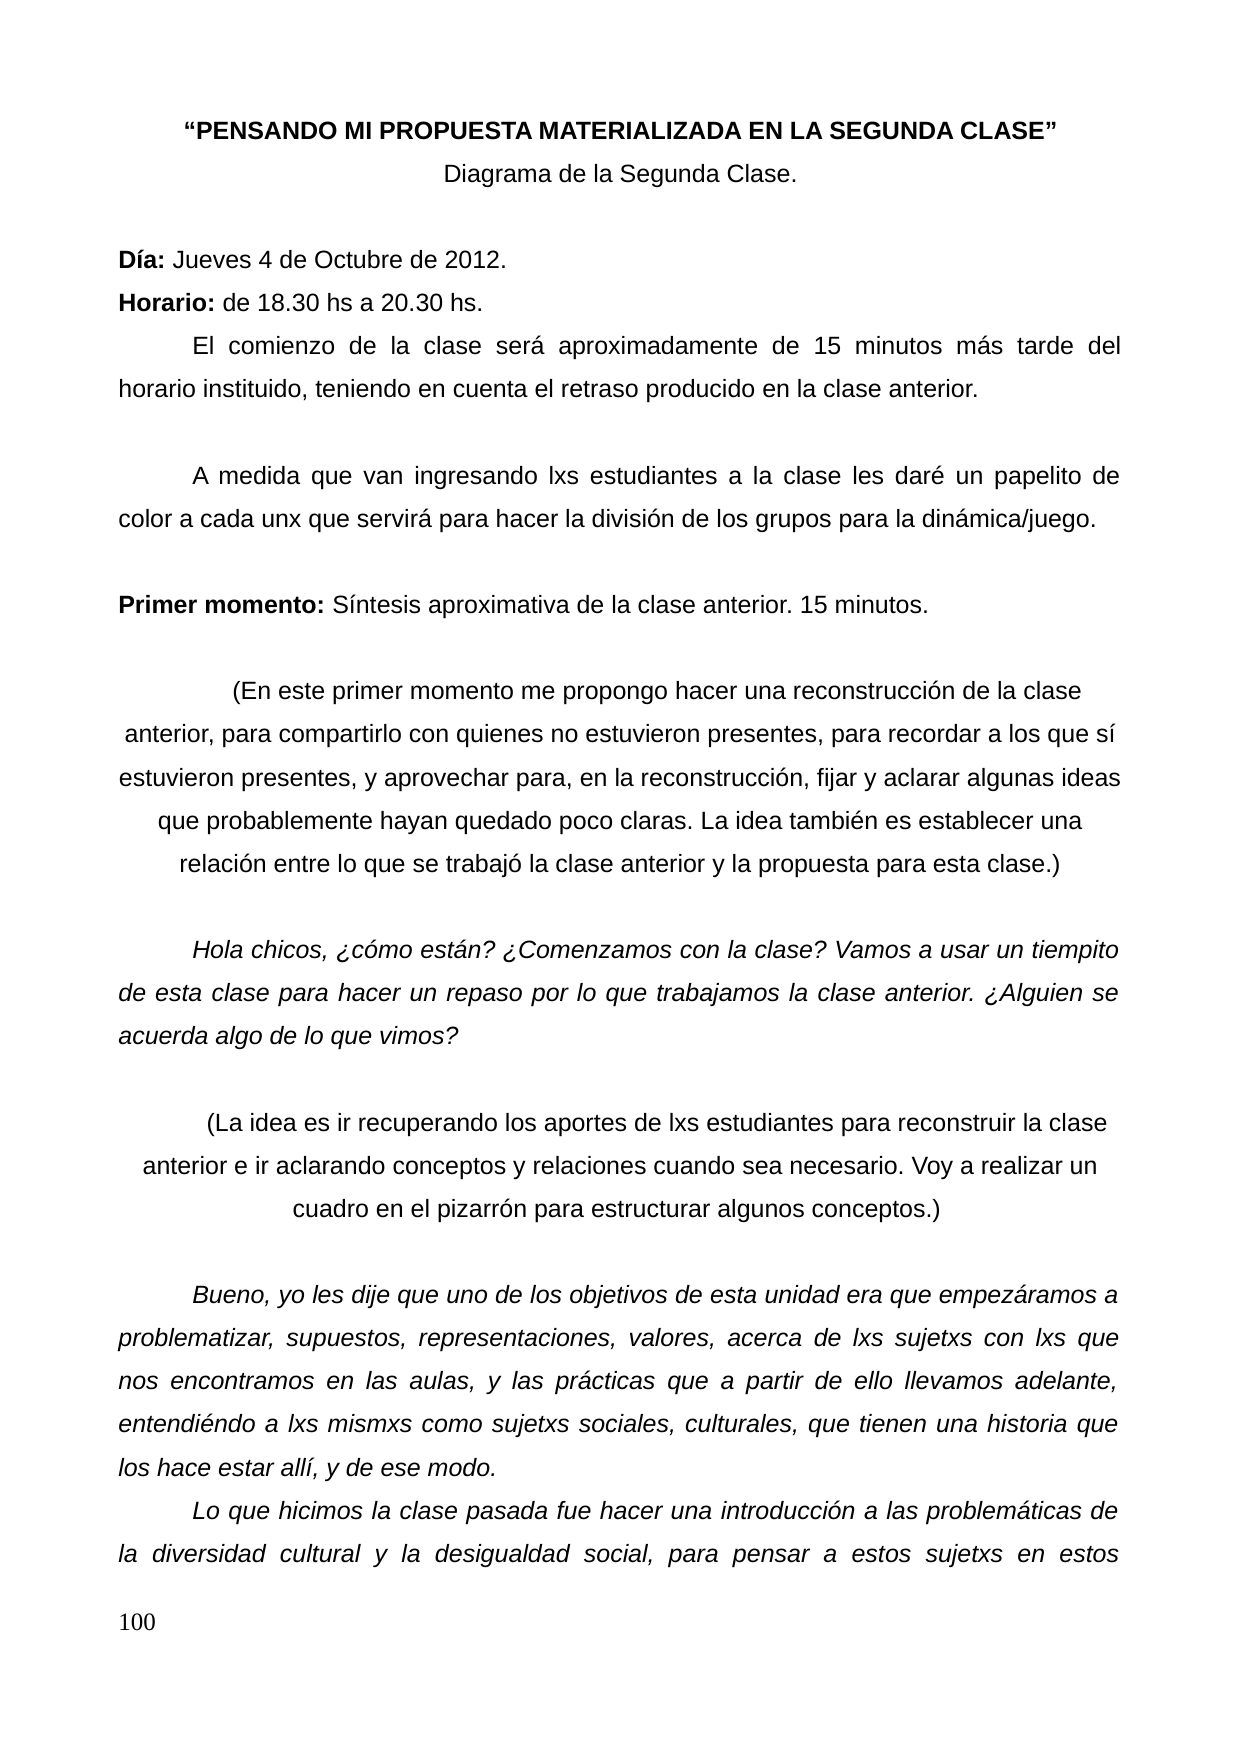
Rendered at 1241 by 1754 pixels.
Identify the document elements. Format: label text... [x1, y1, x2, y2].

text (En este primer momento me propongo hacer una reconstrucción de la clase anterior, para compartirlo con quienes no estuvieron presentes, para recordar a los que sí estuvieron presentes, y aprovechar para, en la reconstrucción, fijar y aclarar algunas ideas que probablemente hayan quedado poco claras. La idea también es establecer una relación entre lo que se trabajó la clase anterior y la propuesta para esta clase.) [118, 676, 1123, 877]
text Día: Jueves 4 de Octubre de 2012. [118, 245, 1123, 274]
text (La idea es ir recuperando los aportes de lxs estudiantes para reconstruir la clase anterior e ir aclarando conceptos y relaciones cuando sea necesario. Voy a realizar un cuadro en el pizarrón para estructurar algunos conceptos.) [118, 1107, 1123, 1222]
text A medida que van ingresando lxs estudiantes a la clase les daré un papelito de color a cada unx que servirá para hacer la división de los grupos para la dinámica/juego. [118, 461, 1123, 532]
text Hola chicos, ¿cómo están? ¿Comenzamos con la clase? Vamos a usar un tiempito de esta clase para hacer un repaso por lo que trabajamos la clase anterior. ¿Alguien se acuerda algo de lo que vimos? [118, 935, 1123, 1050]
text Horario: de 18.30 hs a 20.30 hs. [118, 288, 1123, 317]
list Primer momento: Síntesis aproximativa de la clase anterior. 15 minutos. [118, 590, 1123, 619]
text Lo que hicimos la clase pasada fue hacer una introducción a las problemáticas de la diversidad cultural y la desigualdad social, para pensar a estos sujetxs en estos [118, 1496, 1123, 1567]
text Diagrama de la Segunda Clase. [118, 159, 1123, 187]
text Bueno, yo les dije que uno de los objetivos de esta unidad era que empezáramos a problematizar, supuestos, representaciones, valores, acerca de lxs sujetxs con lxs que nos encontramos en las aulas, y las prácticas que a partir de ello llevamos adelante, entendiéndo a lxs mismxs como sujetxs sociales, culturales, que tienen una historia que los hace estar allí, y de ese modo. [118, 1280, 1123, 1481]
text El comienzo de la clase será aproximadamente de 15 minutos más tarde del horario instituido, teniendo en cuenta el retraso producido en la clase anterior. [118, 331, 1123, 403]
text “PENSANDO MI PROPUESTA MATERIALIZADA EN LA SEGUNDA CLASE” [118, 116, 1123, 144]
